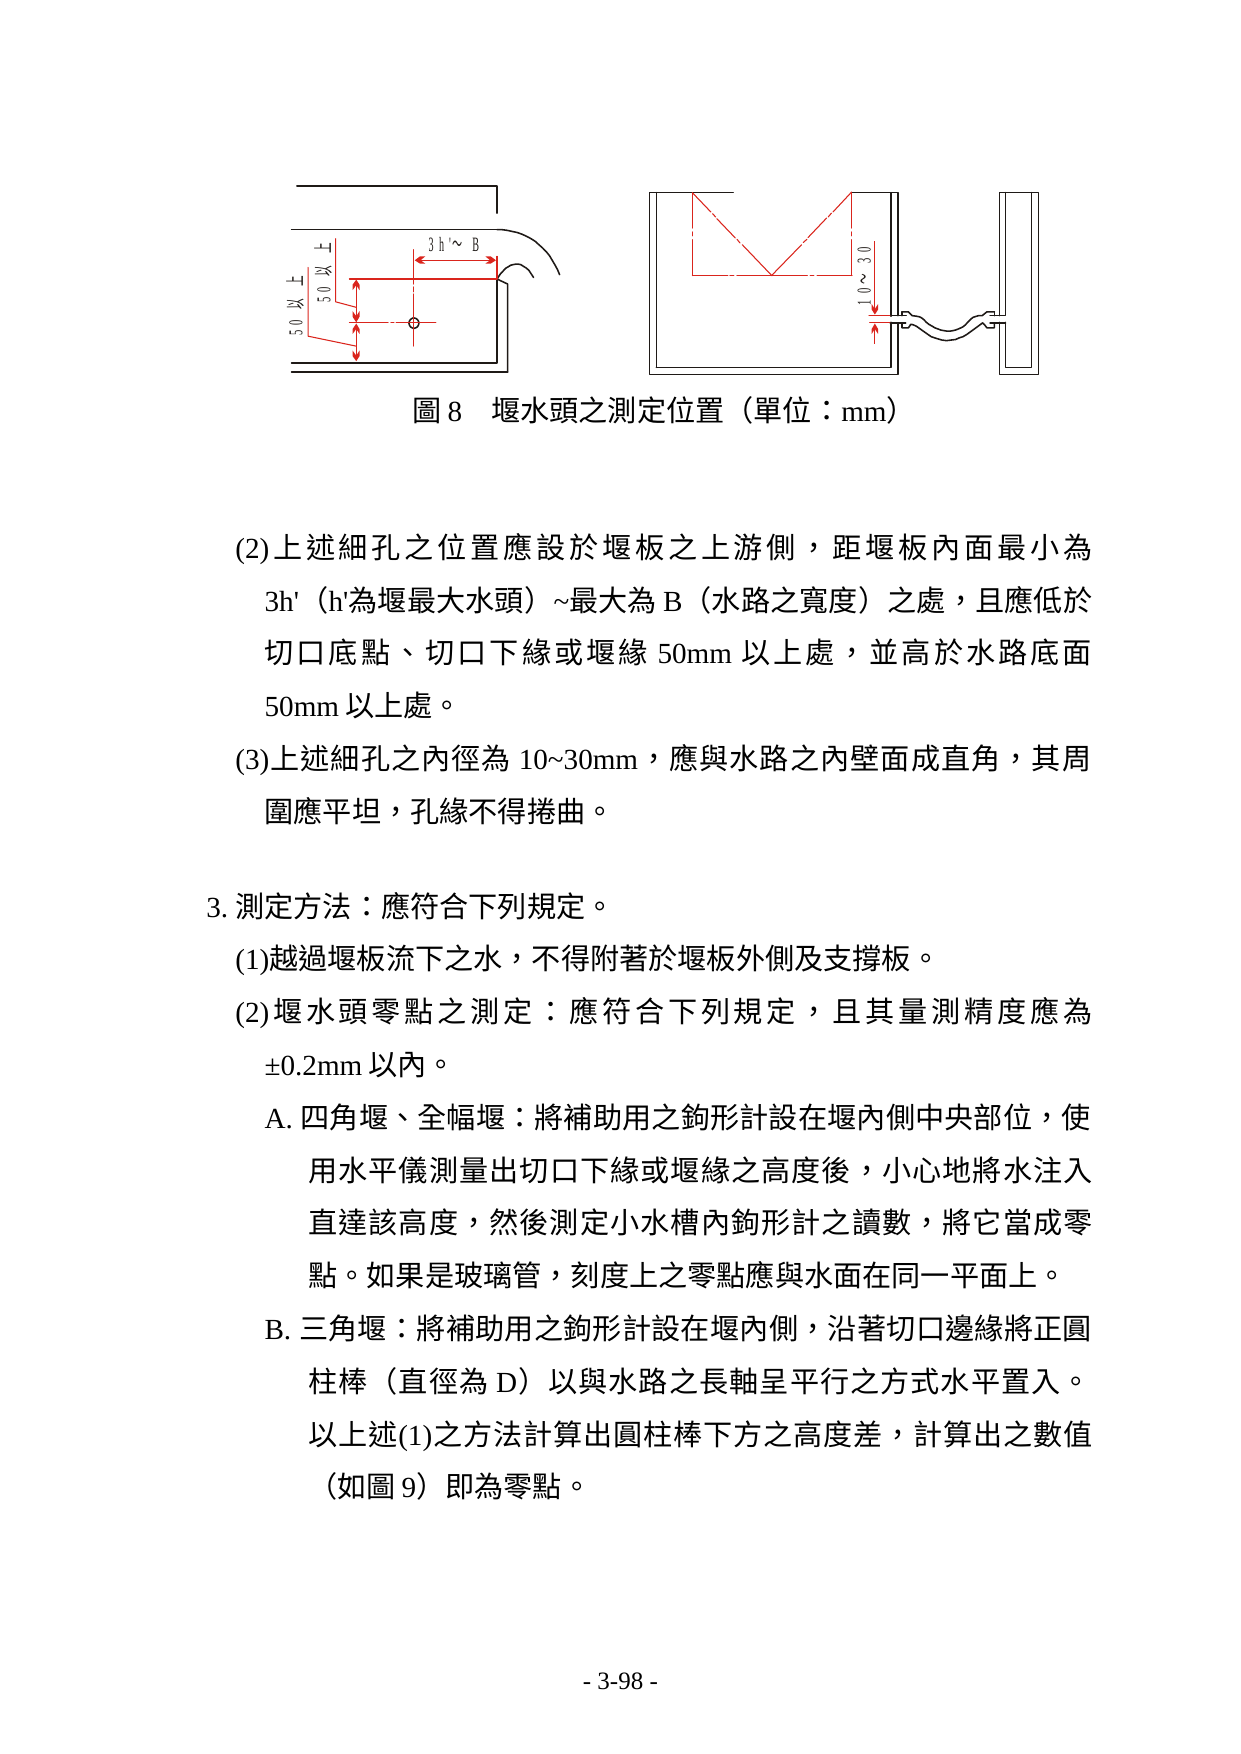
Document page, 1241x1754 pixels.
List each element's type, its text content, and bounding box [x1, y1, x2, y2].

text (2)上述細孔之位置應設於堰板之上游側，距堰板內面最小為3h'（h'為堰最大水頭）~最大為B（水路之寬度）之處，且應低於切口底點、切口下緣或堰緣50mm以上處，並高於水路底面50mm以上處。 [235, 524, 1092, 725]
text (1)越過堰板流下之水，不得附著於堰板外側及支撐板。 [235, 936, 1092, 978]
text (2)堰水頭零點之測定：應符合下列規定，且其量測精度應為±0.2mm以內。 [235, 989, 1092, 1084]
text 圖8 堰水頭之測定位置（單位：mm） [235, 388, 1092, 430]
text B. 三角堰：將補助用之鉤形計設在堰內側，沿著切口邊緣將正圓柱棒（直徑為D）以與水路之長軸呈平行之方式水平置入。以上述(1)之方法計算出圓柱棒下方之高度差，計算出之數值（如圖9）即為零點。 [264, 1306, 1092, 1506]
text 3. 測定方法：應符合下列規定。 [206, 883, 1092, 925]
text (3)上述細孔之內徑為10~30mm，應與水路之內壁面成直角，其周圍應平坦，孔緣不得捲曲。 [235, 736, 1092, 831]
text A. 四角堰、全幅堰：將補助用之鉤形計設在堰內側中央部位，使用水平儀測量出切口下緣或堰緣之高度後，小心地將水注入直達該高度，然後測定小水槽內鉤形計之讀數，將它當成零點。如果是玻璃管，刻度上之零點應與水面在同一平面上。 [264, 1094, 1092, 1295]
